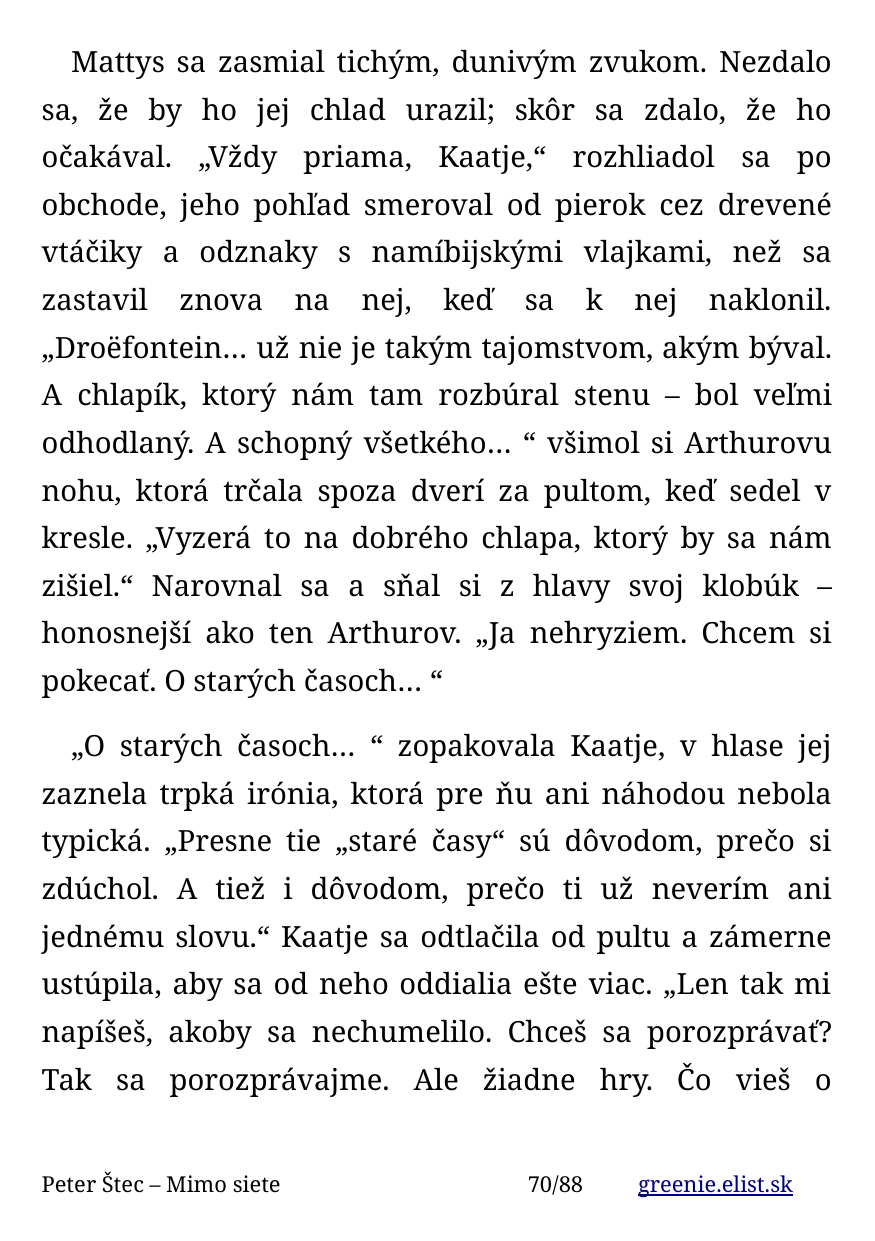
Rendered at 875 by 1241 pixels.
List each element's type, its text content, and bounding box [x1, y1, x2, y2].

text Mattys sa zasmial tichým, dunivým zvukom. Nezdalo sa, že by ho jej chlad urazil; skôr sa zdalo, že ho očakával. „Vždy priama, Kaatje,“ rozhliadol sa po obchode, jeho pohľad smeroval od pierok cez drevené vtáčiky a odznaky s namíbijskými vlajkami, než sa zastavil znova na nej, keď sa k nej naklonil. „Droëfontein… už nie je takým tajomstvom, akým býval. A chlapík, ktorý nám tam rozbúral stenu – bol veľmi odhodlaný. A schopný všetkého… “ všimol si Arthurovu nohu, ktorá trčala spoza dverí za pultom, keď sedel v kresle. „Vyzerá to na dobrého chlapa, ktorý by sa nám zišiel.“ Narovnal sa a sňal si z hlavy svoj klobúk – honosnejší ako ten Arthurov. „Ja nehryziem. Chcem si pokecať. O starých časoch… “ [41, 41, 833, 700]
text „O starých časoch… “ zopakovala Kaatje, v hlase jej zaznela trpká irónia, ktorá pre ňu ani náhodou nebola typická. „Presne tie „staré časy“ sú dôvodom, prečo si zdúchol. A tiež i dôvodom, prečo ti už neverím ani jednému slovu.“ Kaatje sa odtlačila od pultu a zámerne ustúpila, aby sa od neho oddialia ešte viac. „Len tak mi napíšeš, akoby sa nechumelilo. Chceš sa porozprávať? Tak sa porozprávajme. Ale žiadne hry. Čo vieš o [41, 726, 833, 1098]
